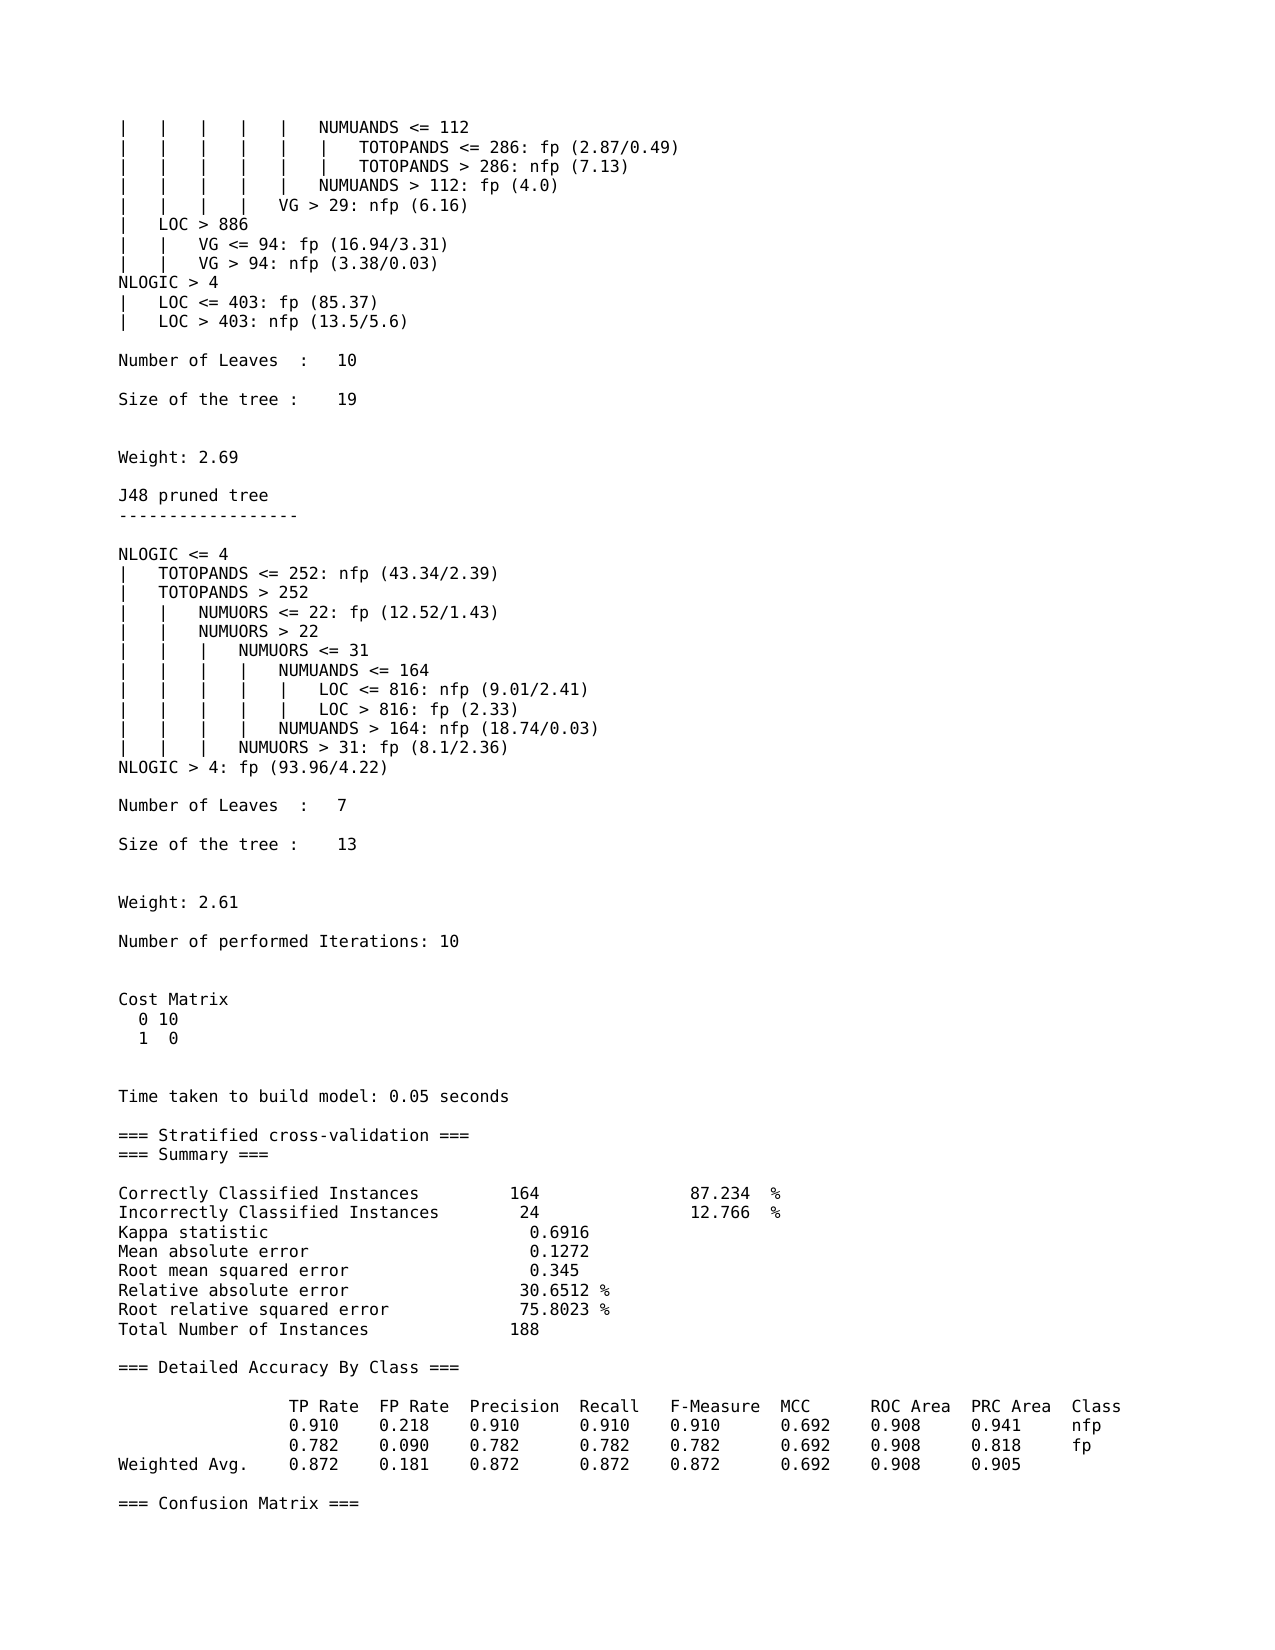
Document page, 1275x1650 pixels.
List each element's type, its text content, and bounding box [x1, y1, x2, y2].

text | TOTOPANDS <= 252: nfp (43.34/2.39) [118, 564, 1157, 583]
text Root relative squared error 75.8023 % [118, 1300, 1157, 1319]
text Correctly Classified Instances 164 87.234 % [118, 1184, 1157, 1203]
text | | | | | LOC <= 816: nfp (9.01/2.41) [118, 680, 1157, 699]
text | | | | | | TOTOPANDS > 286: nfp (7.13) [118, 157, 1157, 176]
text | LOC > 403: nfp (13.5/5.6) [118, 312, 1157, 331]
text === Detailed Accuracy By Class === [118, 1358, 1157, 1377]
text | TOTOPANDS > 252 [118, 583, 1157, 602]
text NLOGIC > 4: fp (93.96/4.22) [118, 757, 1157, 777]
text 0 10 [118, 1009, 1157, 1029]
text | | NUMUORS <= 22: fp (12.52/1.43) [118, 602, 1157, 622]
text === Confusion Matrix === [118, 1494, 1157, 1513]
text Time taken to build model: 0.05 seconds [118, 1087, 1157, 1106]
text | | VG <= 94: fp (16.94/3.31) [118, 234, 1157, 254]
text 1 0 [118, 1029, 1157, 1048]
text Weight: 2.61 [118, 893, 1157, 912]
text | LOC > 886 [118, 215, 1157, 234]
text Incorrectly Classified Instances 24 12.766 % [118, 1203, 1157, 1222]
text Number of performed Iterations: 10 [118, 932, 1157, 951]
text | | | | | LOC > 816: fp (2.33) [118, 699, 1157, 719]
text | | | NUMUORS > 31: fp (8.1/2.36) [118, 738, 1157, 757]
text | | | | | | TOTOPANDS <= 286: fp (2.87/0.49) [118, 137, 1157, 157]
text | | NUMUORS > 22 [118, 622, 1157, 641]
text Mean absolute error 0.1272 [118, 1242, 1157, 1261]
text Number of Leaves : 7 [118, 796, 1157, 816]
text | | | | NUMUANDS <= 164 [118, 661, 1157, 680]
text Number of Leaves : 10 [118, 351, 1157, 370]
text | | | | VG > 29: nfp (6.16) [118, 196, 1157, 215]
text | | | NUMUORS <= 31 [118, 641, 1157, 661]
text | | | | | NUMUANDS > 112: fp (4.0) [118, 176, 1157, 196]
text | | VG > 94: nfp (3.38/0.03) [118, 254, 1157, 273]
text Weight: 2.69 [118, 447, 1157, 467]
text Kappa statistic 0.6916 [118, 1222, 1157, 1242]
text === Summary === [118, 1145, 1157, 1164]
text | | | | | NUMUANDS <= 112 [118, 118, 1157, 137]
text === Stratified cross-validation === [118, 1126, 1157, 1145]
text Cost Matrix [118, 990, 1157, 1009]
text TP Rate FP Rate Precision Recall F-Measure MCC ROC Area PRC Area Class [118, 1397, 1157, 1416]
text Relative absolute error 30.6512 % [118, 1281, 1157, 1300]
text Size of the tree : 13 [118, 835, 1157, 854]
text Size of the tree : 19 [118, 389, 1157, 409]
text Total Number of Instances 188 [118, 1319, 1157, 1339]
text Root mean squared error 0.345 [118, 1261, 1157, 1281]
text | LOC <= 403: fp (85.37) [118, 292, 1157, 312]
text 0.782 0.090 0.782 0.782 0.782 0.692 0.908 0.818 fp [118, 1436, 1157, 1455]
text Weighted Avg. 0.872 0.181 0.872 0.872 0.872 0.692 0.908 0.905 [118, 1455, 1157, 1474]
text 0.910 0.218 0.910 0.910 0.910 0.692 0.908 0.941 nfp [118, 1416, 1157, 1436]
text J48 pruned tree [118, 486, 1157, 506]
text NLOGIC <= 4 [118, 544, 1157, 564]
text | | | | NUMUANDS > 164: nfp (18.74/0.03) [118, 719, 1157, 738]
text ------------------ [118, 506, 1157, 525]
text NLOGIC > 4 [118, 273, 1157, 292]
